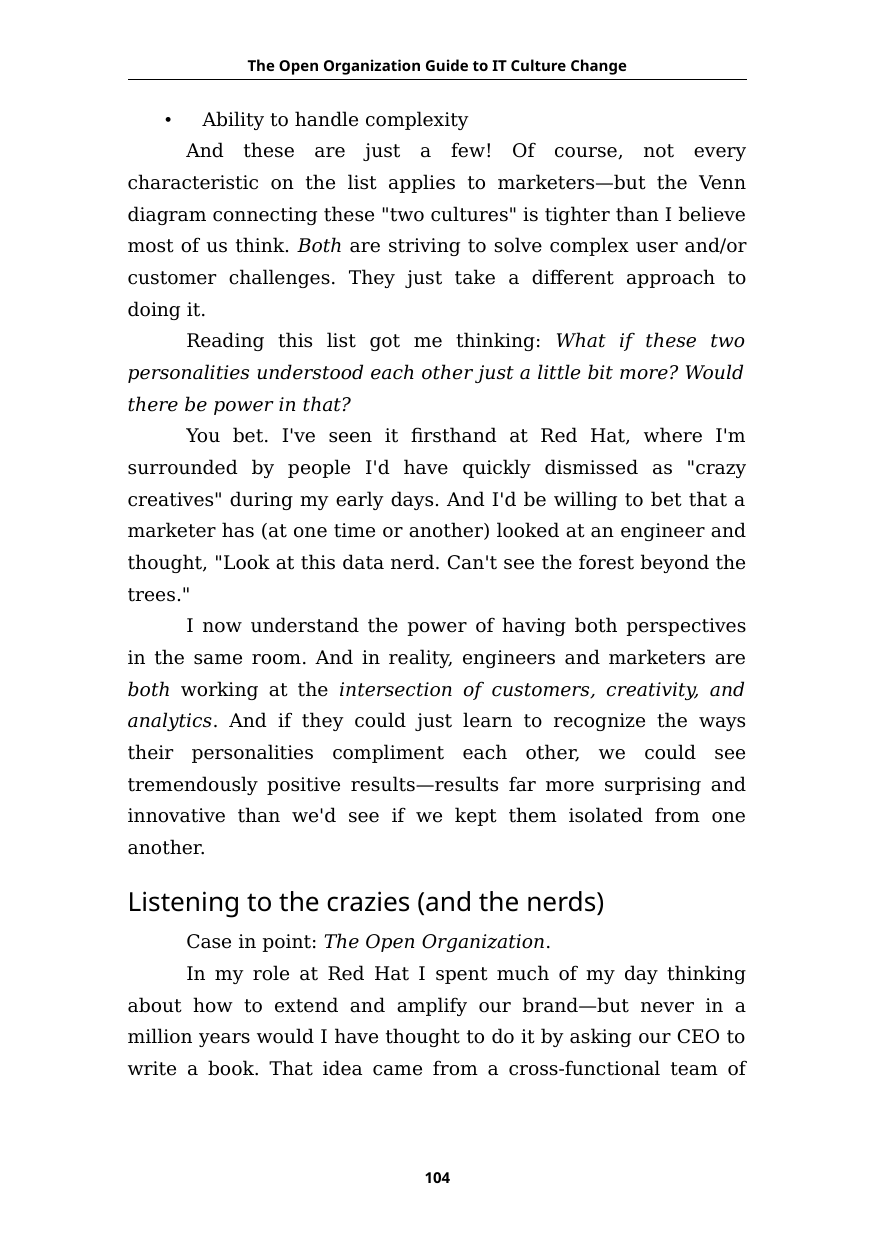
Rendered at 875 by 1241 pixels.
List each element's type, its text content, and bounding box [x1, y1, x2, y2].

text You bet. I've seen it firsthand at Red Hat, where I'm surrounded by people I'd have quickly dismissed as "crazy creatives" during my early days. And I'd be willing to bet that a marketer has (at one time or another) looked at an engineer and thought, "Look at this data nerd. Can't see the forest beyond the trees." [127, 425, 747, 606]
text I now understand the power of having both perspectives in the same room. And in reality, engineers and marketers are both working at the intersection of customers, creativity, and analytics. And if they could just learn to recognize the ways their personalities compliment each other, we could see tremendously positive results—results far more surprising and innovative than we'd see if we kept them isolated from one another. [127, 615, 747, 859]
text And these are just a few! Of course, not every characteristic on the list applies to marketers—but the Venn diagram connecting these "two cultures" is tighter than I believe most of us think. Both are striving to solve complex user and/or customer challenges. They just take a different approach to doing it. [127, 140, 747, 321]
list Ability to handle complexity [165, 109, 747, 131]
text Reading this list got me thinking: What if these two personalities understood each other just a little bit more? Would there be power in that? [127, 330, 747, 416]
text In my role at Red Hat I spent much of my day thinking about how to extend and amplify our brand—but never in a million years would I have thought to do it by asking our CEO to write a book. That idea came from a cross-functional team of [127, 963, 747, 1080]
subtitle Listening to the crazies (and the nerds) [127, 883, 747, 919]
text Case in point: The Open Organization. [127, 932, 747, 953]
